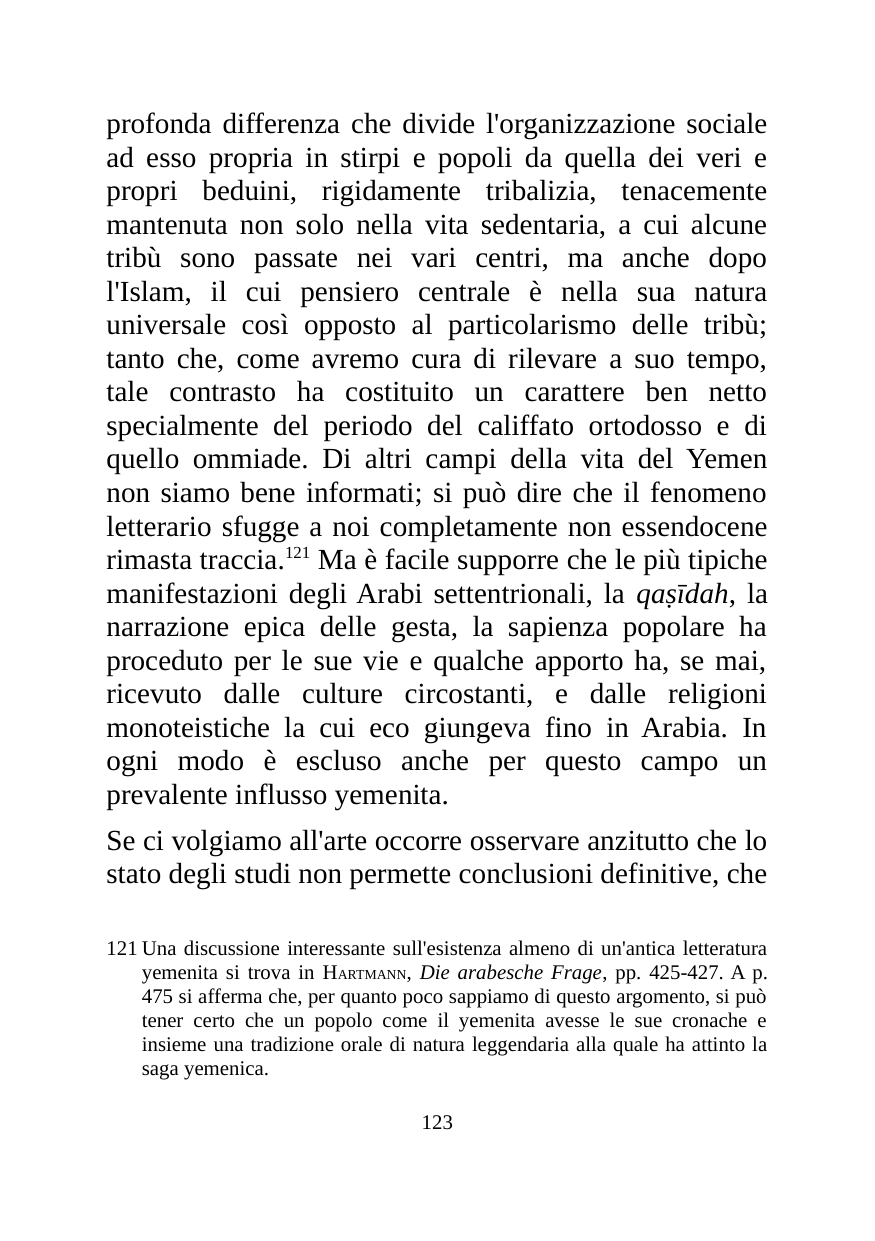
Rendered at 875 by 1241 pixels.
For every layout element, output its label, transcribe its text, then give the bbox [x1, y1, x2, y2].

text profonda differenza che divide l'organizzazione sociale ad esso propria in stirpi e popoli da quella dei veri e propri beduini, rigidamente tribalizia, tenacemente mantenuta non solo nella vita sedentaria, a cui alcune tribù sono passate nei vari centri, ma anche dopo l'Islam, il cui pensiero centrale è nella sua natura universale così opposto al particolarismo delle tribù; tanto che, come avremo cura di rilevare a suo tempo, tale contrasto ha costituito un carattere ben netto specialmente del periodo del califfato ortodosso e di quello ommiade. Di altri campi della vita del Yemen non siamo bene informati; si può dire che il fenomeno letterario sfugge a noi completamente non essendocene rimasta traccia. Ma è facile supporre che le più tipiche manifestazioni degli Arabi settentrionali, la qaṣīdah, la narrazione epica delle gesta, la sapienza popolare ha proceduto per le sue vie e qualche apporto ha, se mai, ricevuto dalle culture circostanti, e dalle religioni monoteistiche la cui eco giungeva fino in Arabia. In ogni modo è escluso anche per questo campo un prevalente influsso yemenita. [106, 106, 768, 811]
text Una discussione interessante sull'esistenza almeno di un'antica letteratura yemenita si trova in Hartmann, Die arabesche Frage, pp. 425-427. A p. 475 si afferma che, per quanto poco sappiamo di questo argomento, si può tener certo che un popolo come il yemenita avesse le sue cronache e insieme una tradizione orale di natura leggendaria alla quale ha attinto la saga yemenica. [106, 936, 768, 1080]
text Se ci volgiamo all'arte occorre osservare anzitutto che lo stato degli studi non permette conclusioni definitive, che [106, 823, 768, 890]
